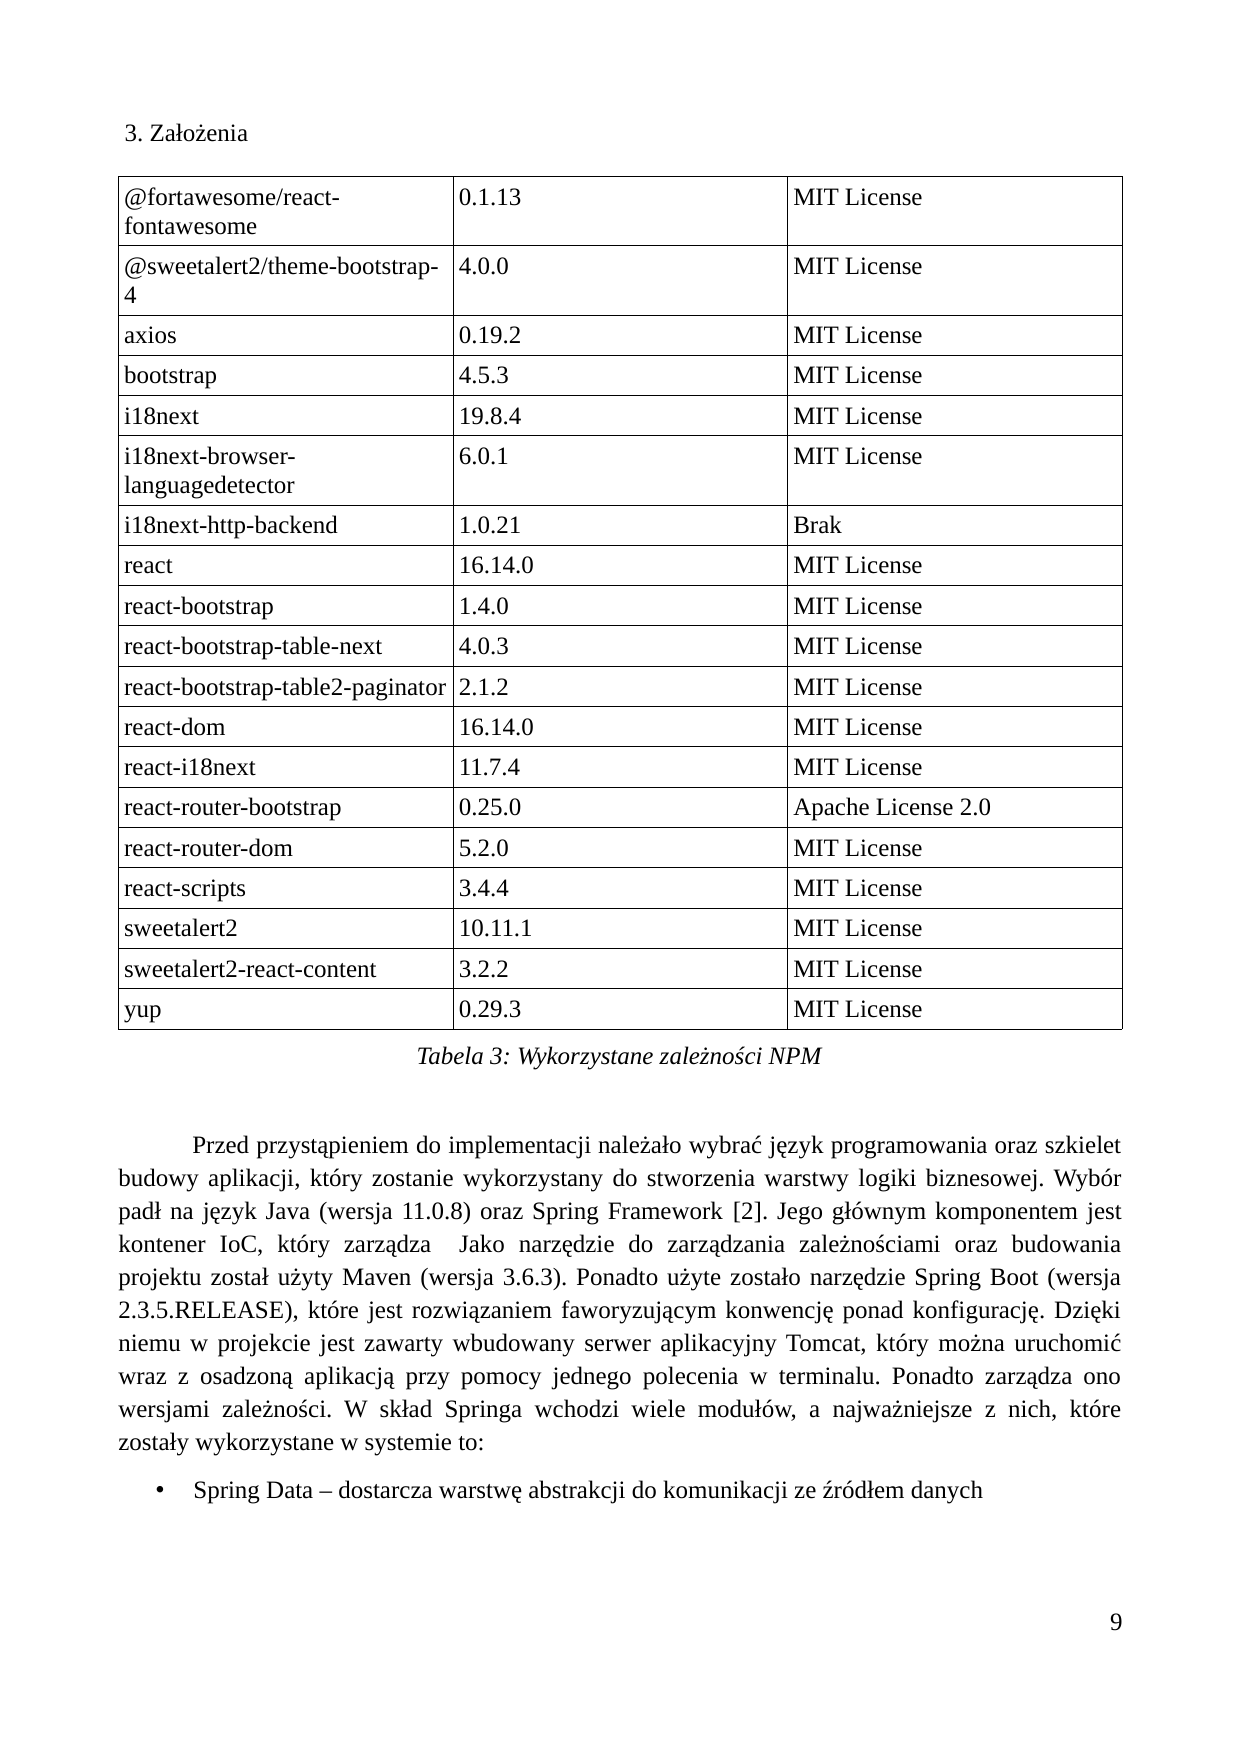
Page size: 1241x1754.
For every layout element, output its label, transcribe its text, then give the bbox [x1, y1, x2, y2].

table_cell MIT License [788, 546, 1122, 585]
table_cell 0.25.0 [454, 788, 787, 827]
table_cell MIT License [788, 828, 1122, 867]
table_cell MIT License [788, 626, 1122, 666]
table_cell MIT License [788, 747, 1122, 787]
table_cell 19.8.4 [454, 396, 787, 435]
table_cell @sweetalert2/theme-bootstrap-4 [119, 246, 453, 314]
table_cell react-bootstrap-table2-paginator [119, 667, 453, 706]
table_cell i18next [119, 396, 453, 435]
table_cell 0.1.13 [454, 177, 787, 245]
table_cell MIT License [788, 989, 1122, 1028]
table_cell @fortawesome/react-fontawesome [119, 177, 453, 245]
table_cell 2.1.2 [454, 667, 787, 706]
table_cell react-router-bootstrap [119, 788, 453, 827]
table_cell MIT License [788, 356, 1122, 395]
table_cell bootstrap [119, 356, 453, 395]
table_cell 5.2.0 [454, 828, 787, 867]
table_cell 16.14.0 [454, 546, 787, 585]
table_cell i18next-http-backend [119, 506, 453, 545]
table_cell MIT License [788, 667, 1122, 706]
table_cell 4.5.3 [454, 356, 787, 395]
table_cell Apache License 2.0 [788, 788, 1122, 827]
table_cell react [119, 546, 453, 585]
table_cell sweetalert2 [119, 909, 453, 948]
table_cell 10.11.1 [454, 909, 787, 948]
table_cell 4.0.0 [454, 246, 787, 314]
list Spring Data – dostarcza warstwę abstrakcji do komunikacji ze źródłem danych [156, 1475, 1122, 1503]
table_cell react-i18next [119, 747, 453, 787]
table_cell MIT License [788, 177, 1122, 245]
table_cell react-bootstrap [119, 586, 453, 625]
table_cell 3.2.2 [454, 949, 787, 988]
table_cell MIT License [788, 707, 1122, 746]
text Tabela 3: Wykorzystane zależności NPM [118, 1041, 1122, 1070]
table_cell MIT License [788, 316, 1122, 355]
table_cell 1.4.0 [454, 586, 787, 625]
table_cell 11.7.4 [454, 747, 787, 787]
table_cell 0.19.2 [454, 316, 787, 355]
table_cell MIT License [788, 868, 1122, 908]
table_cell 6.0.1 [454, 436, 787, 504]
table_cell MIT License [788, 949, 1122, 988]
table_cell MIT License [788, 909, 1122, 948]
table_cell 0.29.3 [454, 989, 787, 1028]
table_cell 3.4.4 [454, 868, 787, 908]
table_cell Brak [788, 506, 1122, 545]
table_cell axios [119, 316, 453, 355]
table_cell MIT License [788, 436, 1122, 504]
text Przed przystąpieniem do implementacji należało wybrać język programowania oraz szkielet budowy aplikacji, który zostanie wykorzystany do stworzenia warstwy logiki biznesowej. Wybór padł na język Java (wersja 11.0.8) oraz Spring Framework [2]. Jego głównym komponentem jest kontener IoC, który zarządza Jako narzędzie do zarządzania zależnościami oraz budowania projektu został użyty Maven (wersja 3.6.3). Ponadto użyte zostało narzędzie Spring Boot (wersja 2.3.5.RELEASE), które jest rozwiązaniem faworyzującym konwencję ponad konfigurację. Dzięki niemu w projekcie jest zawarty wbudowany serwer aplikacyjny Tomcat, który można uruchomić wraz z osadzoną aplikacją przy pomocy jednego polecenia w terminalu. Ponadto zarządza ono wersjami zależności. W skład Springa wchodzi wiele modułów, a najważniejsze z nich, które zostały wykorzystane w systemie to: [118, 1130, 1122, 1456]
table_cell yup [119, 989, 453, 1028]
table_cell 1.0.21 [454, 506, 787, 545]
table_cell i18next-browser-languagedetector [119, 436, 453, 504]
table_cell MIT License [788, 586, 1122, 625]
table_cell sweetalert2-react-content [119, 949, 453, 988]
table_cell MIT License [788, 246, 1122, 314]
table_cell react-scripts [119, 868, 453, 908]
table_cell react-bootstrap-table-next [119, 626, 453, 666]
table_cell 16.14.0 [454, 707, 787, 746]
table_cell 4.0.3 [454, 626, 787, 666]
table_cell react-router-dom [119, 828, 453, 867]
table_cell MIT License [788, 396, 1122, 435]
table_cell react-dom [119, 707, 453, 746]
